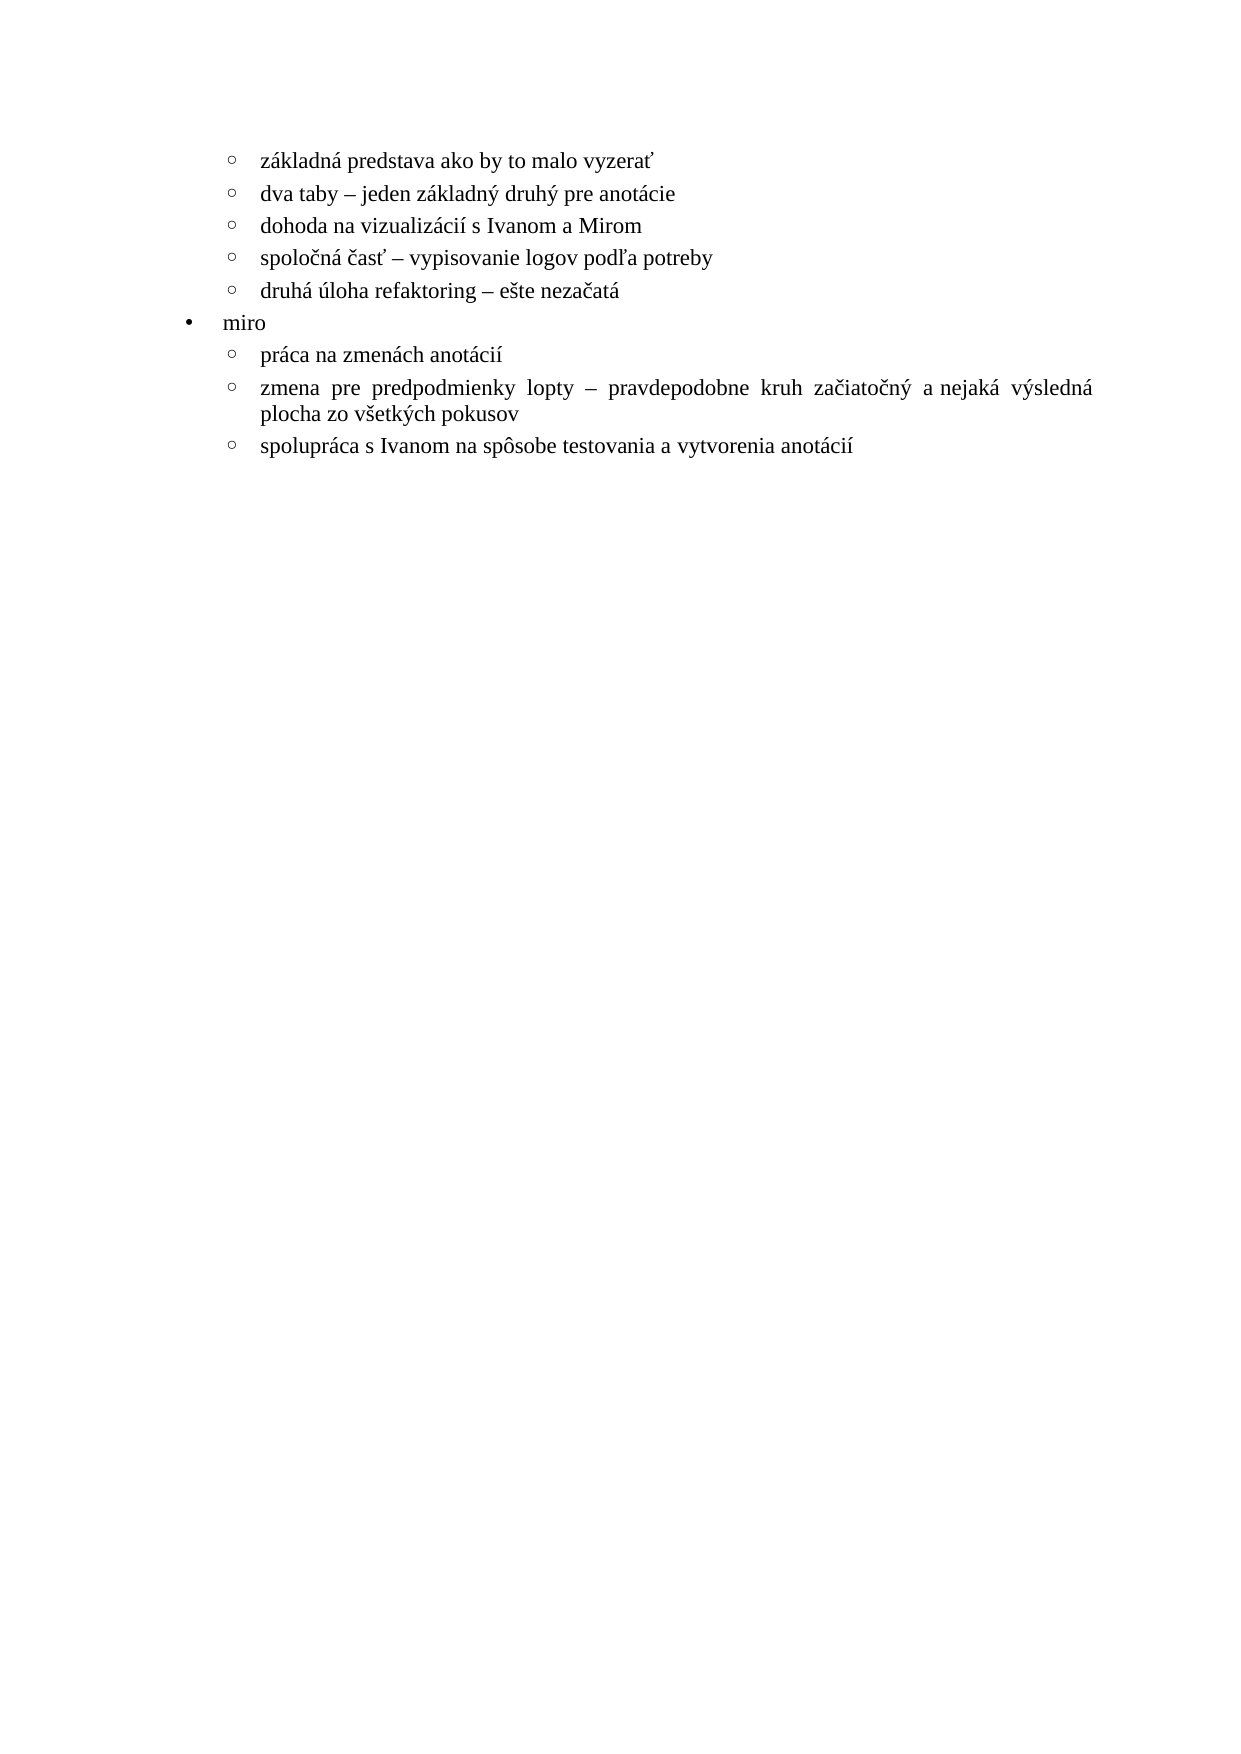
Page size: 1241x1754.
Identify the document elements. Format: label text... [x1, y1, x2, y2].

list práca na zmenách anotácií [223, 341, 1093, 368]
list dva taby – jeden základný druhý pre anotácie [223, 180, 1093, 206]
list miro [185, 309, 1093, 335]
list spolupráca s Ivanom na spôsobe testovania a vytvorenia anotácií [223, 432, 1093, 459]
list dohoda na vizualizácií s Ivanom a Mirom [223, 212, 1093, 238]
list základná predstava ako by to malo vyzerať [223, 148, 1093, 174]
list druhá úloha refaktoring – ešte nezačatá [223, 277, 1093, 303]
list zmena pre predpodmienky lopty – pravdepodobne kruh začiatočný a nejaká výsledná plocha zo všetkých pokusov [223, 374, 1093, 426]
list spoločná časť – vypisovanie logov podľa potreby [223, 244, 1093, 271]
